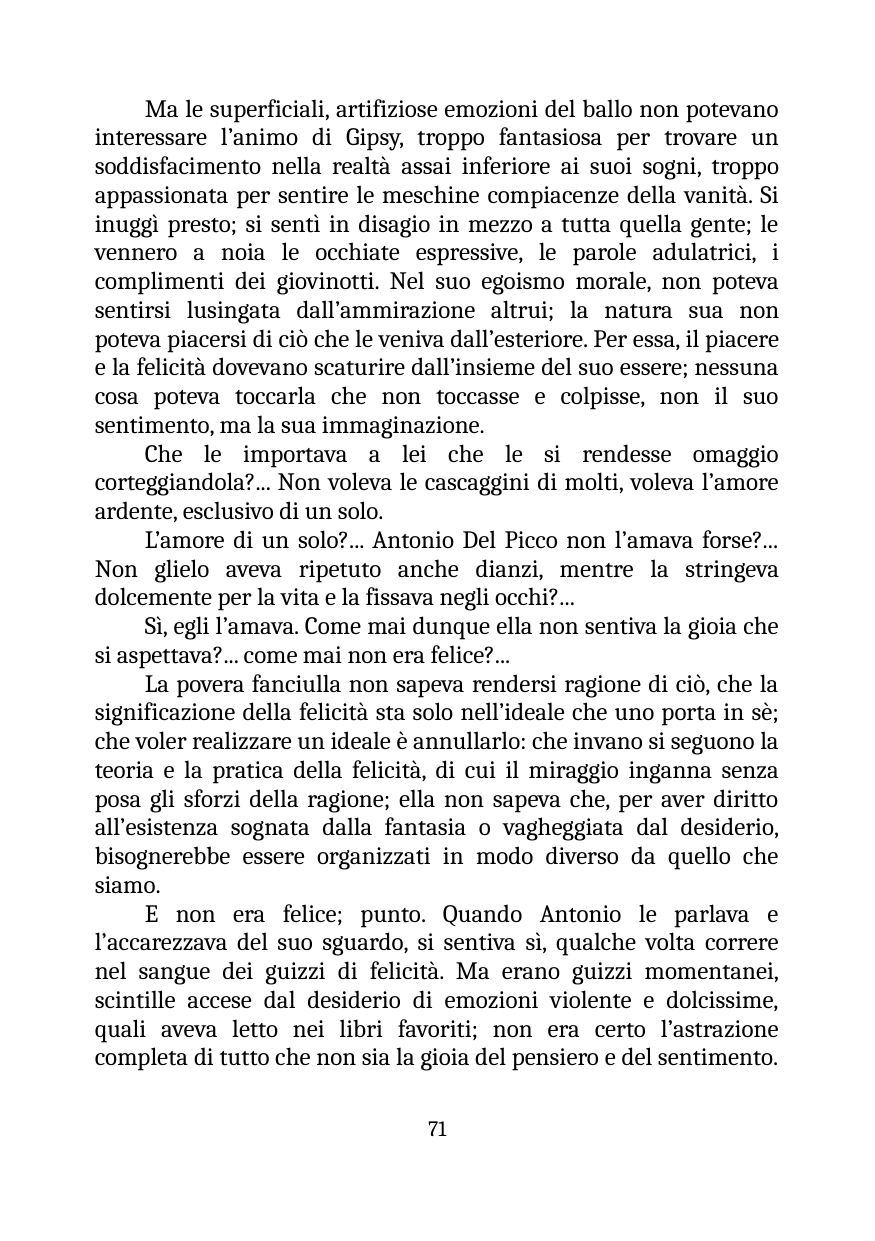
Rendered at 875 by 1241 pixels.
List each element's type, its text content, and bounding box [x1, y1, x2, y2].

text La povera fanciulla non sapeva rendersi ragione di ciò, che la significazione della felicità sta solo nell’ideale che uno porta in sè; che voler realizzare un ideale è annullarlo: che invano si seguono la teoria e la pratica della felicità, di cui il miraggio inganna senza posa gli sforzi della ragione; ella non sapeva che, per aver diritto all’esistenza sognata dalla fantasia o vagheggiata dal desiderio, bisognerebbe essere organizzati in modo diverso da quello che siamo. [94, 669, 779, 899]
text L’amore di un solo?... Antonio Del Picco non l’amava forse?... Non glielo aveva ripetuto anche dianzi, mentre la stringeva dolcemente per la vita e la fissava negli occhi?... [94, 526, 779, 612]
text Sì, egli l’amava. Come mai dunque ella non sentiva la gioia che si aspettava?... come mai non era felice?... [94, 612, 779, 669]
text Che le importava a lei che le si rendesse omaggio corteggiandola?... Non voleva le cascaggini di molti, voleva l’amore ardente, esclusivo di un solo. [94, 439, 779, 526]
text Ma le superficiali, artifiziose emozioni del ballo non potevano interessare l’animo di Gipsy, troppo fantasiosa per trovare un soddisfacimento nella realtà assai inferiore ai suoi sogni, troppo appassionata per sentire le meschine compiacenze della vanità. Si inuggì presto; si sentì in disagio in mezzo a tutta quella gente; le vennero a noia le occhiate espressive, le parole adulatrici, i complimenti dei giovinotti. Nel suo egoismo morale, non poteva sentirsi lusingata dall’ammirazione altrui; la natura sua non poteva piacersi di ciò che le veniva dall’esteriore. Per essa, il piacere e la felicità dovevano scaturire dall’insieme del suo essere; nessuna cosa poteva toccarla che non toccasse e colpisse, non il suo sentimento, ma la sua immaginazione. [94, 94, 779, 439]
text E non era felice; punto. Quando Antonio le parlava e l’accarezzava del suo sguardo, si sentiva sì, qualche volta correre nel sangue dei guizzi di felicità. Ma erano guizzi momentanei, scintille accese dal desiderio di emozioni violente e dolcissime, quali aveva letto nei libri favoriti; non era certo l’astrazione completa di tutto che non sia la gioia del pensiero e del sentimento. [94, 899, 779, 1072]
